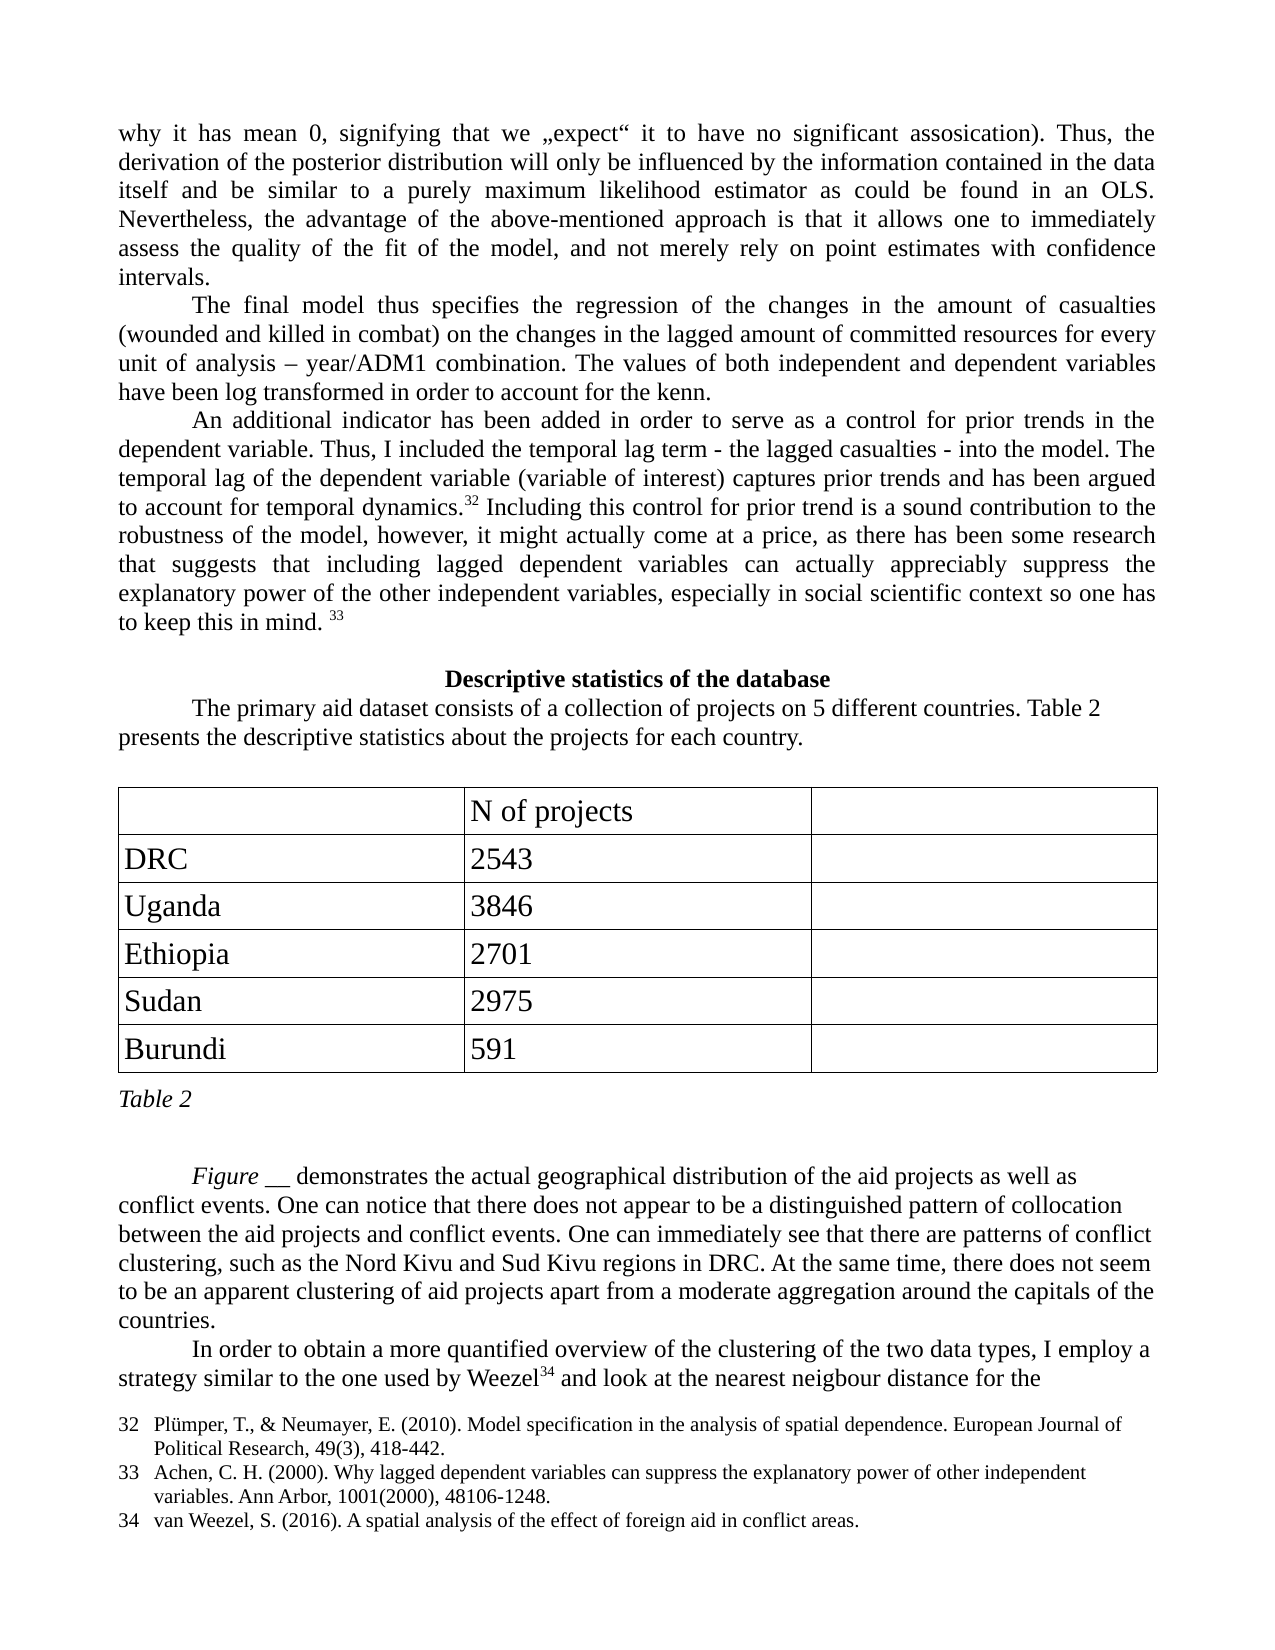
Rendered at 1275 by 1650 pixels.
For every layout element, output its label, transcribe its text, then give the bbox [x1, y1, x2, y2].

text In order to obtain a more quantified overview of the clustering of the two data types, I employ a strategy similar to the one used by Weezel and look at the nearest neigbour distance for the [118, 1334, 1157, 1391]
table_cell [812, 883, 1157, 929]
table_header [119, 788, 464, 834]
table_cell Ethiopia [119, 930, 464, 977]
text van Weezel, S. (2016). A spatial analysis of the effect of foreign aid in conflict areas. [118, 1508, 1157, 1532]
table_cell 2975 [465, 978, 811, 1024]
text The final model thus specifies the regression of the changes in the amount of casualties (wounded and killed in combat) on the changes in the lagged amount of committed resources for every unit of analysis – year/ADM1 combination. The values of both independent and dependent variables have been log transformed in order to account for the kenn. [118, 291, 1157, 406]
table_cell 2543 [465, 835, 811, 882]
table_cell 2701 [465, 930, 811, 977]
text The primary aid dataset consists of a collection of projects on 5 different countries. Table 2 presents the descriptive statistics about the projects for each country. [118, 693, 1157, 751]
table_header N of projects [465, 788, 811, 834]
table_cell [812, 978, 1157, 1024]
table_cell [812, 930, 1157, 977]
table_cell Sudan [119, 978, 464, 1024]
table_cell DRC [119, 835, 464, 882]
table_cell Burundi [119, 1025, 464, 1072]
text Plümper, T., & Neumayer, E. (2010). Model specification in the analysis of spatial dependence. European Journal of Political Research, 49(3), 418-442. [118, 1412, 1157, 1460]
table_cell [812, 1025, 1157, 1072]
text Descriptive statistics of the database [118, 664, 1157, 693]
table_cell 3846 [465, 883, 811, 929]
text why it has mean 0, signifying that we „expect“ it to have no significant assosication). Thus, the derivation of the posterior distribution will only be influenced by the information contained in the data itself and be similar to a purely maximum likelihood estimator as could be found in an OLS. Nevertheless, the advantage of the above-mentioned approach is that it allows one to immediately assess the quality of the fit of the model, and not merely rely on point estimates with confidence intervals. [118, 118, 1157, 291]
table_header [812, 788, 1157, 834]
text An additional indicator has been added in order to serve as a control for prior trends in the dependent variable. Thus, I included the temporal lag term - the lagged casualties - into the model. The temporal lag of the dependent variable (variable of interest) captures prior trends and has been argued to account for temporal dynamics. Including this control for prior trend is a sound contribution to the robustness of the model, however, it might actually come at a price, as there has been some research that suggests that including lagged dependent variables can actually appreciably suppress the explanatory power of the other independent variables, especially in social scientific context so one has to keep this in mind. [118, 406, 1157, 636]
table_cell 591 [465, 1025, 811, 1072]
text Figure __ demonstrates the actual geographical distribution of the aid projects as well as conflict events. One can notice that there does not appear to be a distinguished pattern of collocation between the aid projects and conflict events. One can immediately see that there are patterns of conflict clustering, such as the Nord Kivu and Sud Kivu regions in DRC. At the same time, there does not seem to be an apparent clustering of aid projects apart from a moderate aggregation around the capitals of the countries. [118, 1161, 1157, 1334]
text Table 2 [118, 1084, 1157, 1113]
table_cell Uganda [119, 883, 464, 929]
text Achen, C. H. (2000). Why lagged dependent variables can suppress the explanatory power of other independent variables. Ann Arbor, 1001(2000), 48106-1248. [118, 1460, 1157, 1508]
table_cell [812, 835, 1157, 882]
